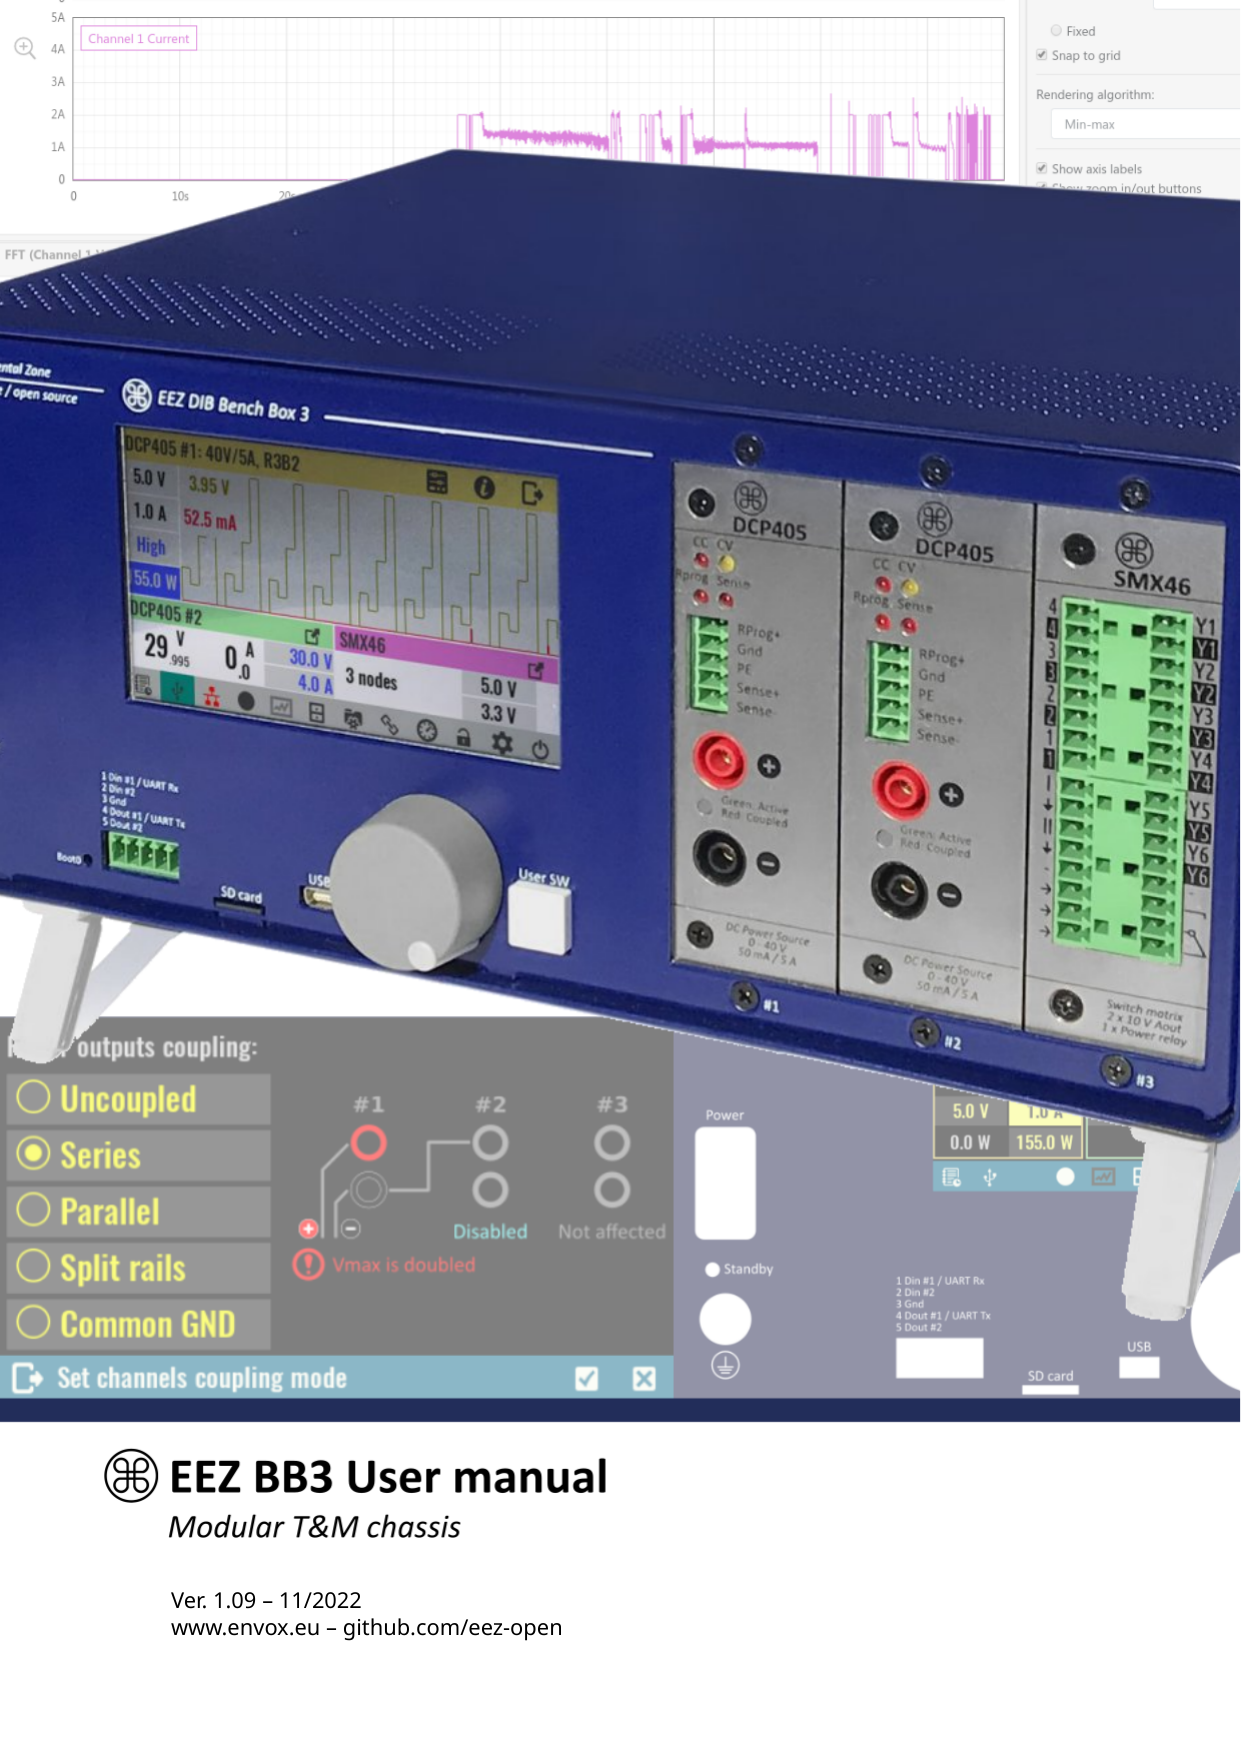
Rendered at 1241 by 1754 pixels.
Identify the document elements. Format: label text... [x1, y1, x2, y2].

table_header [0, 1582, 165, 1646]
picture [0, 0, 1241, 1565]
table_header Ver. 1.09 – 11/2022 www.envox.eu – github.com/eez-open [165, 1582, 1240, 1646]
